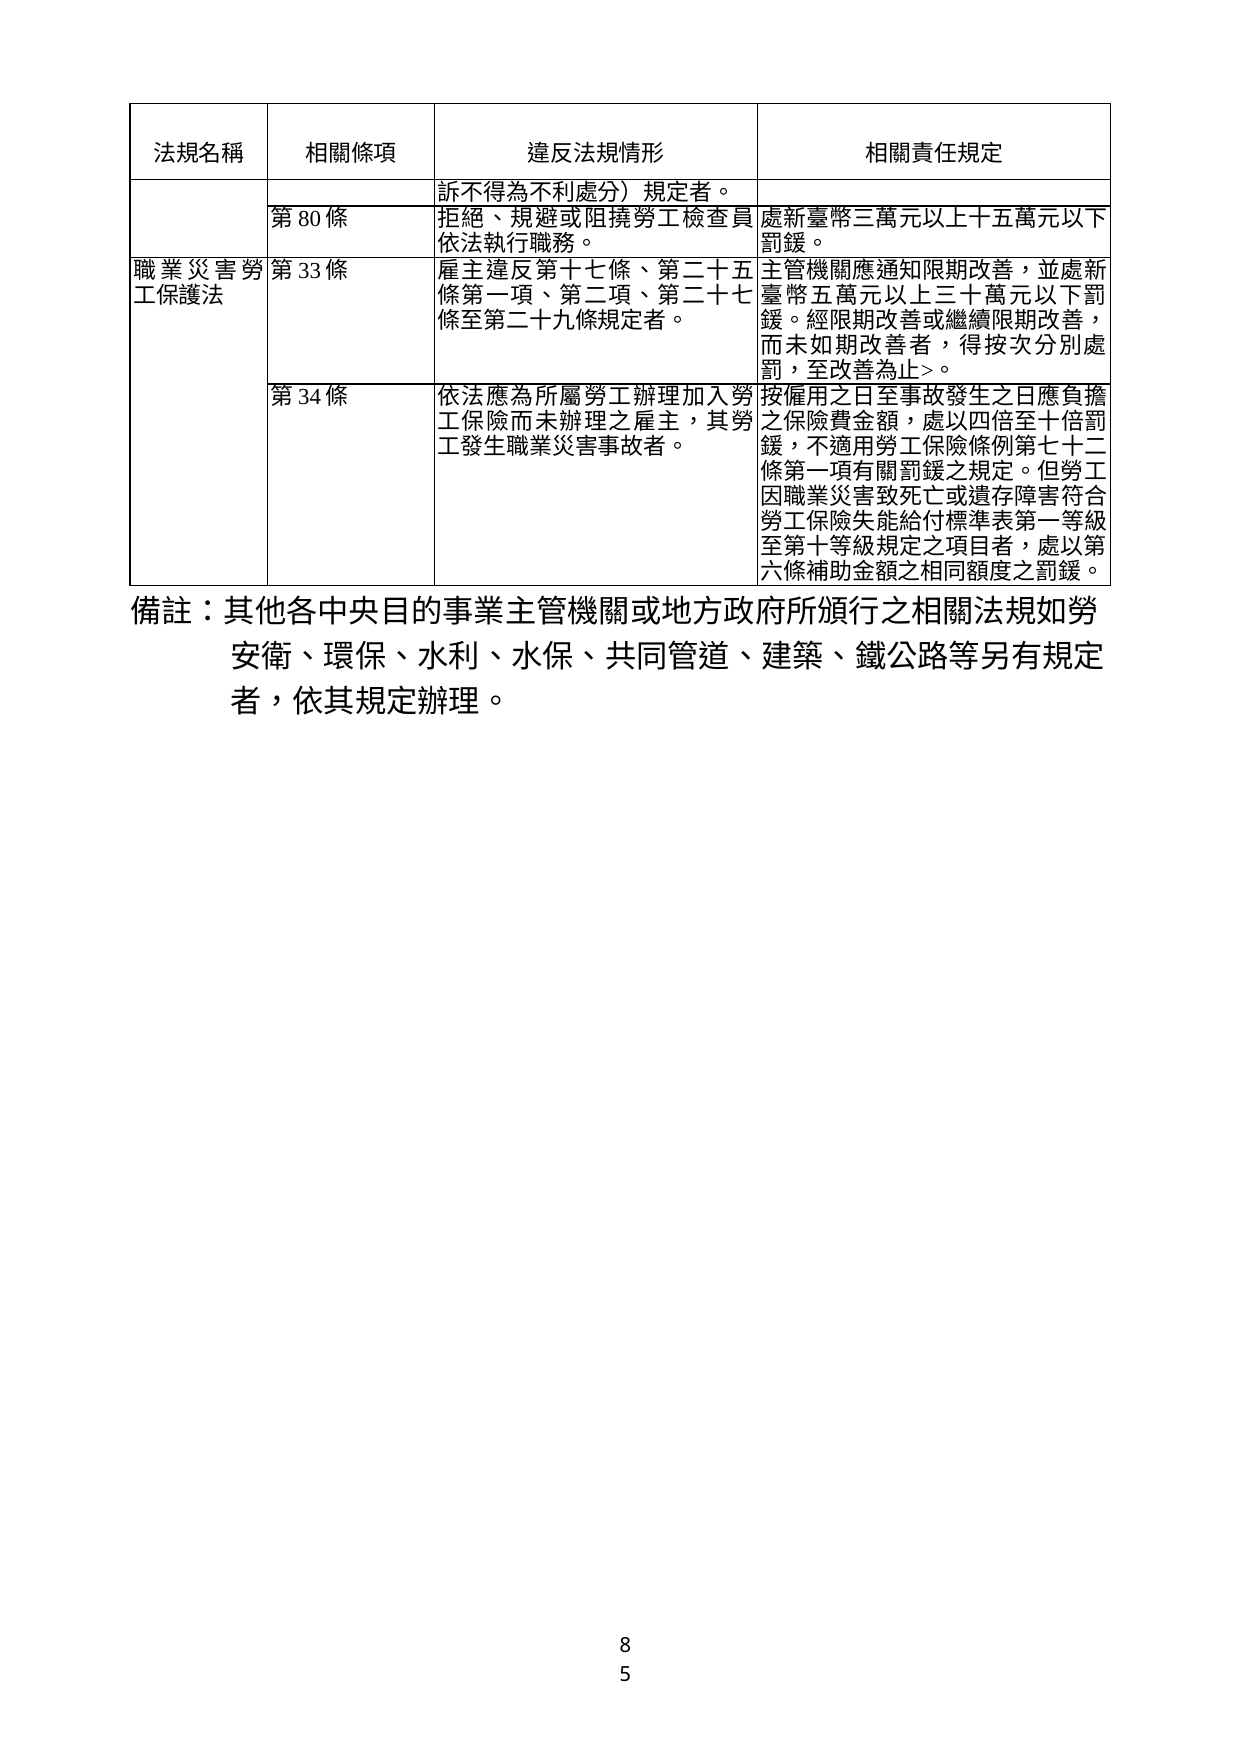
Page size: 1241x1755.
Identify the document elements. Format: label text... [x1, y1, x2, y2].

table_cell 按僱用之日至事故發生之日應負擔之保險費金額，處以四倍至十倍罰鍰，不適用勞工保險條例第七十二條第一項有關罰鍰之規定。但勞工因職業災害致死亡或遺存障害符合勞工保險失能給付標準表第一等級至第十等級規定之項目者，處以第六條補助金額之相同額度之罰鍰。 [758, 385, 1110, 585]
text 備註：其他各中央目的事業主管機關或地方政府所頒行之相關法規如勞安衛、環保、水利、水保、共同管道、建築、鐵公路等另有規定者，依其規定辦理。 [130, 586, 1110, 721]
table_header 相關條項 [268, 104, 434, 178]
table_cell 主管機關應通知限期改善，並處新臺幣五萬元以上三十萬元以下罰鍰。經限期改善或繼續限期改善，而未如期改善者，得按次分別處罰，至改善為止>。 [758, 258, 1110, 383]
table_cell [268, 180, 434, 205]
table_cell 拒絕、規避或阻撓勞工檢查員依法執行職務。 [435, 207, 757, 257]
table_cell [758, 180, 1110, 205]
table_cell 雇主違反第十七條、第二十五條第一項、第二項、第二十七條至第二十九條規定者。 [435, 258, 757, 383]
table_cell [131, 180, 267, 257]
table_header 相關責任規定 [758, 104, 1110, 178]
table_header 違反法規情形 [435, 104, 757, 178]
table_cell 職業災害勞工保護法 [131, 258, 267, 585]
table_cell 依法應為所屬勞工辦理加入勞工保險而未辦理之雇主，其勞工發生職業災害事故者。 [435, 385, 757, 585]
table_cell 第80條 [268, 207, 434, 257]
table_header 法規名稱 [131, 104, 267, 178]
table_cell 處新臺幣三萬元以上十五萬元以下罰鍰。 [758, 207, 1110, 257]
table_cell 訴不得為不利處分）規定者。 [435, 180, 757, 205]
table_cell 第34條 [268, 385, 434, 585]
table_cell 第33條 [268, 258, 434, 383]
